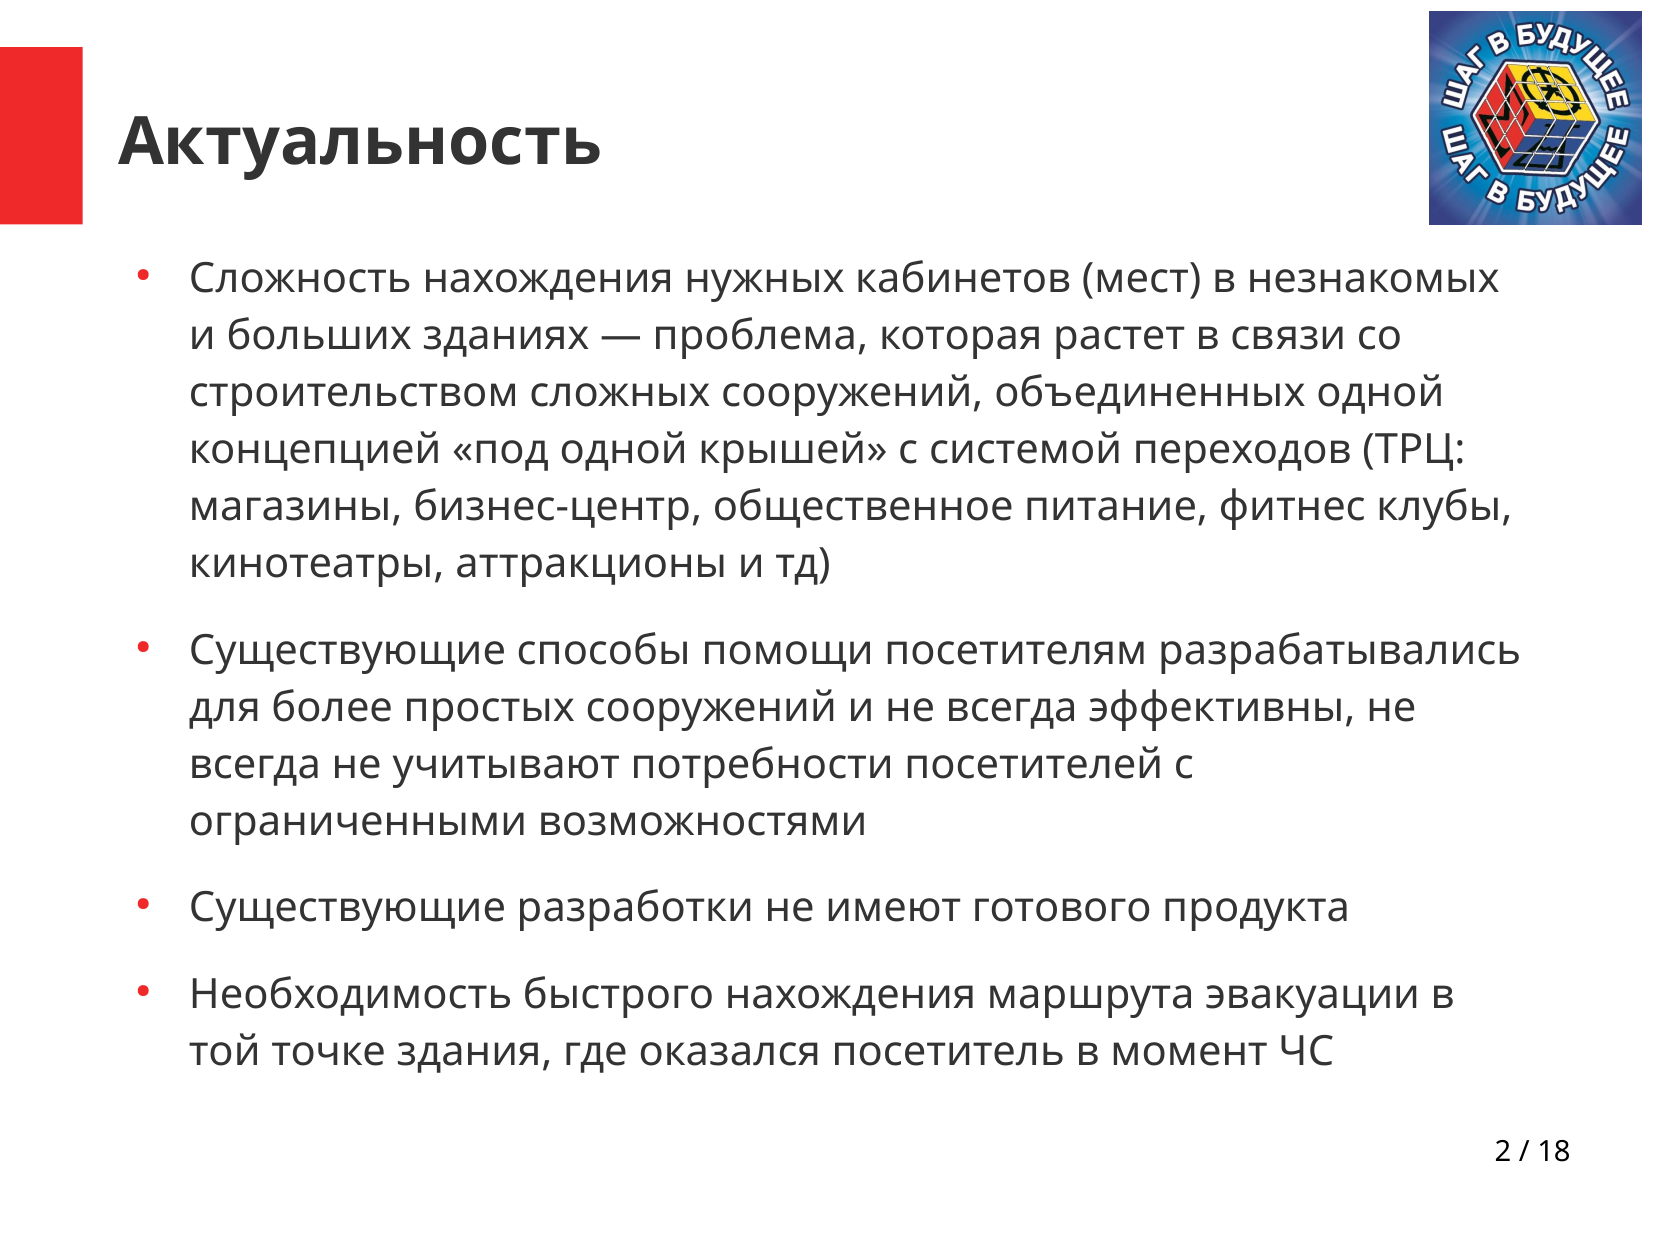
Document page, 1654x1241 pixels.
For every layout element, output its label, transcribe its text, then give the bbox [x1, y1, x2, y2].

picture [1429, 11, 1642, 225]
list Сложность нахождения нужных кабинетов (мест) в незнакомых и больших зданиях — проблема, которая растет в связи со строительством сложных сооружений, объединенных одной концепцией «под одной крышей» с системой переходов (ТРЦ: магазины, бизнес-центр, общественное питание, фитнес клубы, кинотеатры, аттракционы и тд) Существующие способы помощи посетителям разрабатывались для более простых сооружений и не всегда эффективны, не всегда не учитывают потребности посетителей с ограниченными возможностями Существующие разработки не имеют готового продукта Необходимость быстрого нахождения маршрута эвакуации в той точке здания, где оказался посетитель в момент ЧС [118, 248, 1536, 968]
title Актуальность [118, 35, 1571, 243]
